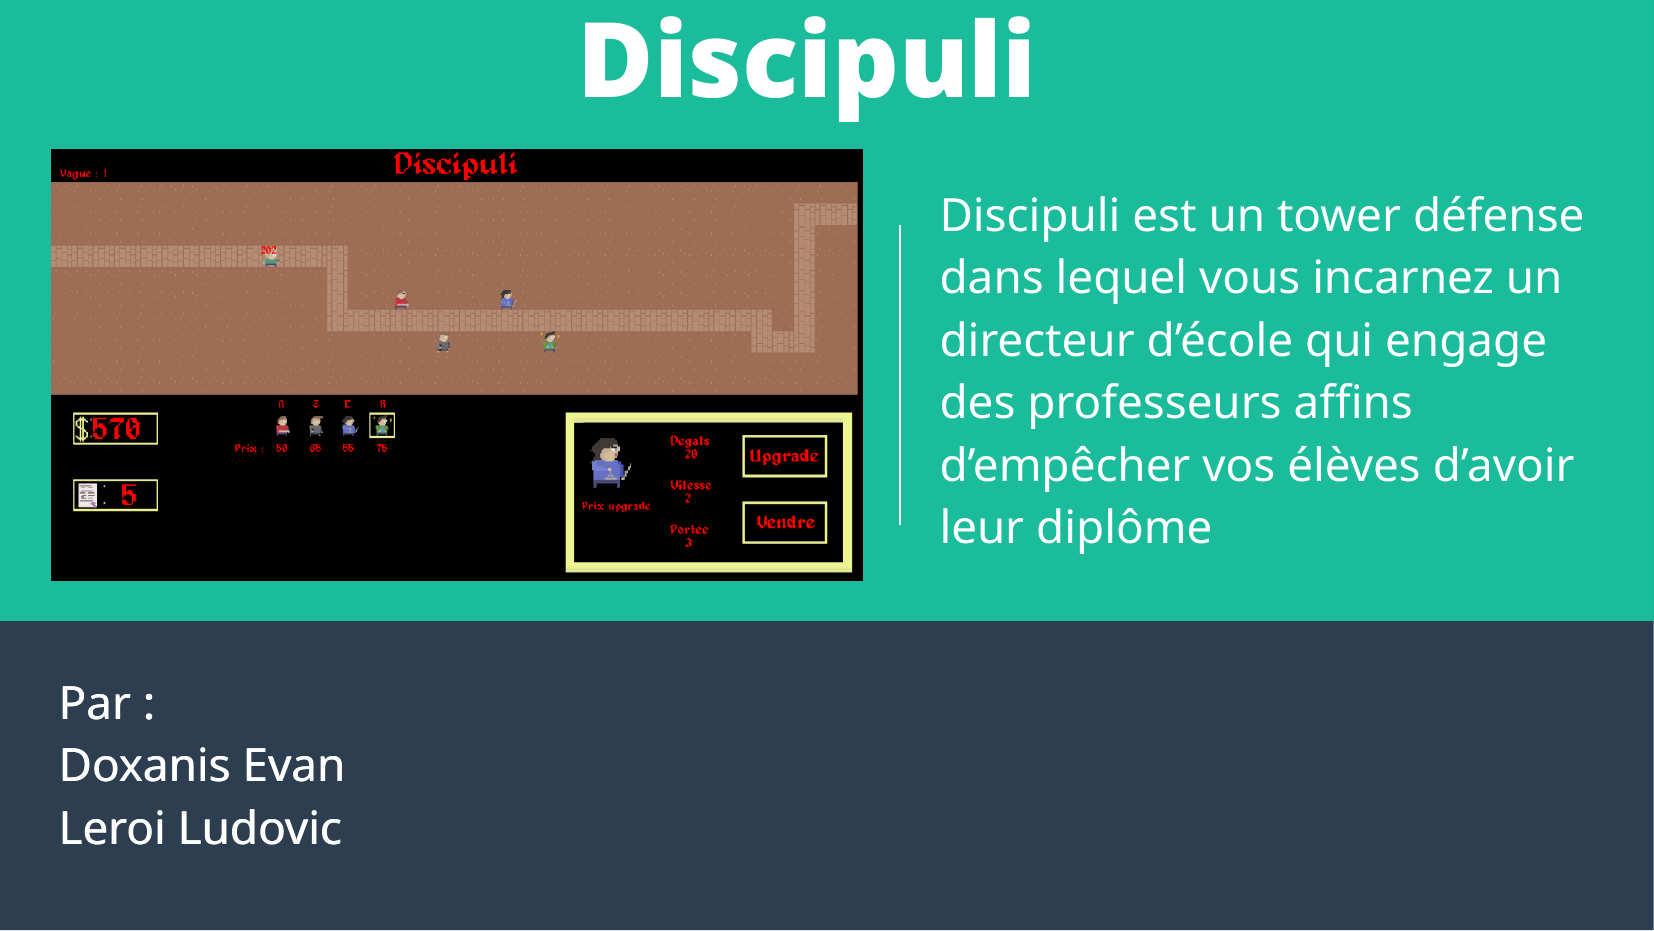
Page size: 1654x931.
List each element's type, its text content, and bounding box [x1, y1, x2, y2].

text_box Par : Doxanis Evan Leroi Ludovic [58, 642, 1594, 886]
text_box Discipuli est un tower défense dans lequel vous incarnez un directeur d’école qui engage des professeurs affins d’empêcher vos élèves d’avoir leur diplôme [939, 139, 1613, 601]
picture [51, 149, 863, 581]
title Discipuli [39, 0, 1576, 120]
